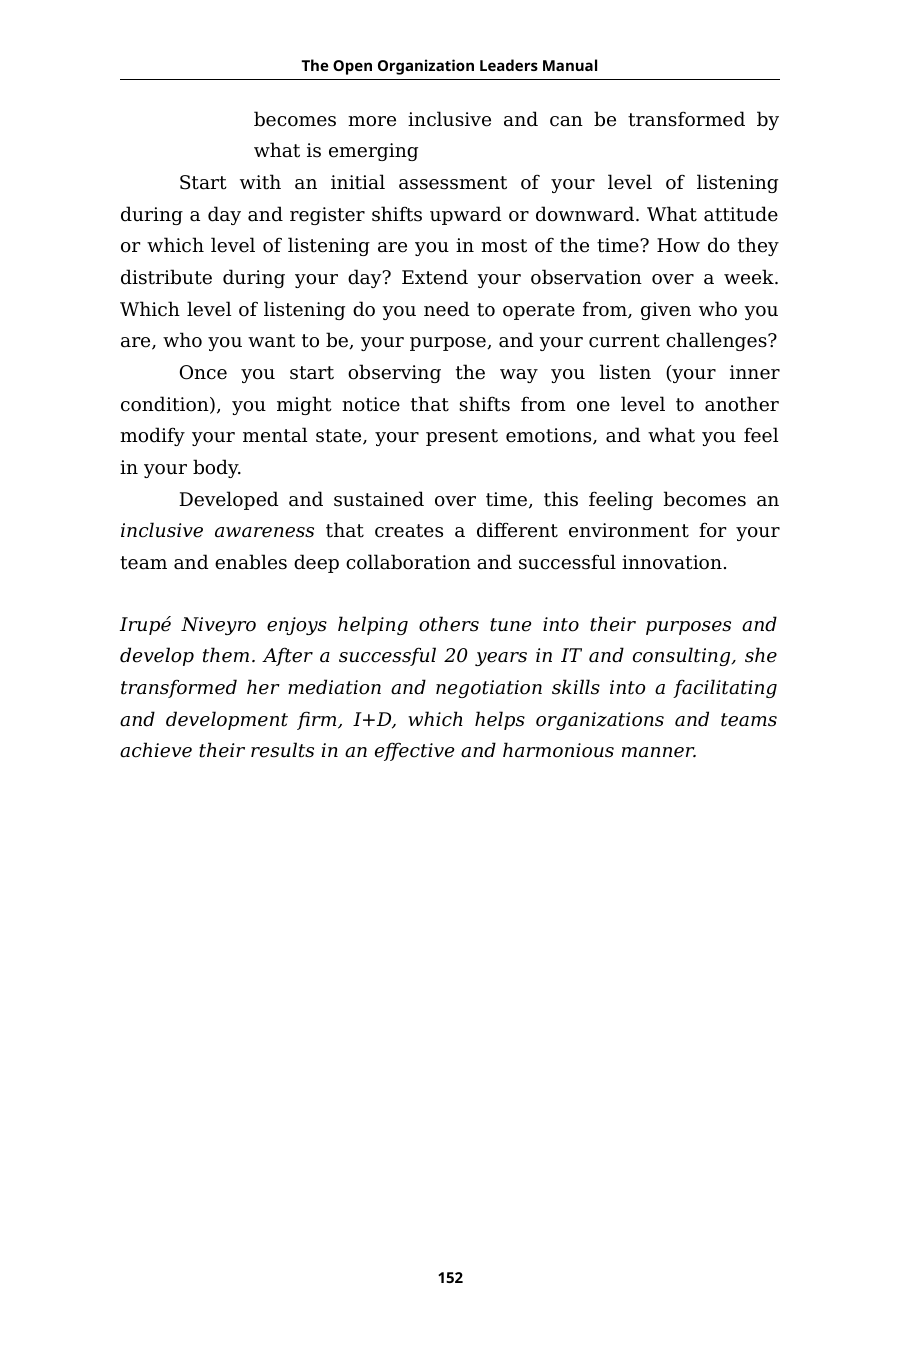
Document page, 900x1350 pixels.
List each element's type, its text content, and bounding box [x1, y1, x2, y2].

text Developed and sustained over time, this feeling becomes an inclusive awareness that creates a different environment for your team and enables deep collaboration and successful innovation. [120, 489, 780, 574]
text Irupé Niveyro enjoys helping others tune into their purposes and develop them. After a successful 20 years in IT and consulting, she transformed her mediation and negotiation skills into a facilitating and development firm, I+D, which helps organizations and teams achieve their results in an effective and harmonious manner. [120, 614, 780, 762]
text Start with an initial assessment of your level of listening during a day and register shifts upward or downward. What attitude or which level of listening are you in most of the time? How do they distribute during your day? Extend your observation over a week. Which level of listening do you need to operate from, given who you are, who you want to be, your purpose, and your current challenges? [120, 172, 780, 352]
text Once you start observing the way you listen (your inner condition), you might notice that shifts from one level to another modify your mental state, your present emotions, and what you feel in your body. [120, 362, 780, 479]
list becomes more inclusive and can be transformed by what is emerging [216, 109, 780, 162]
